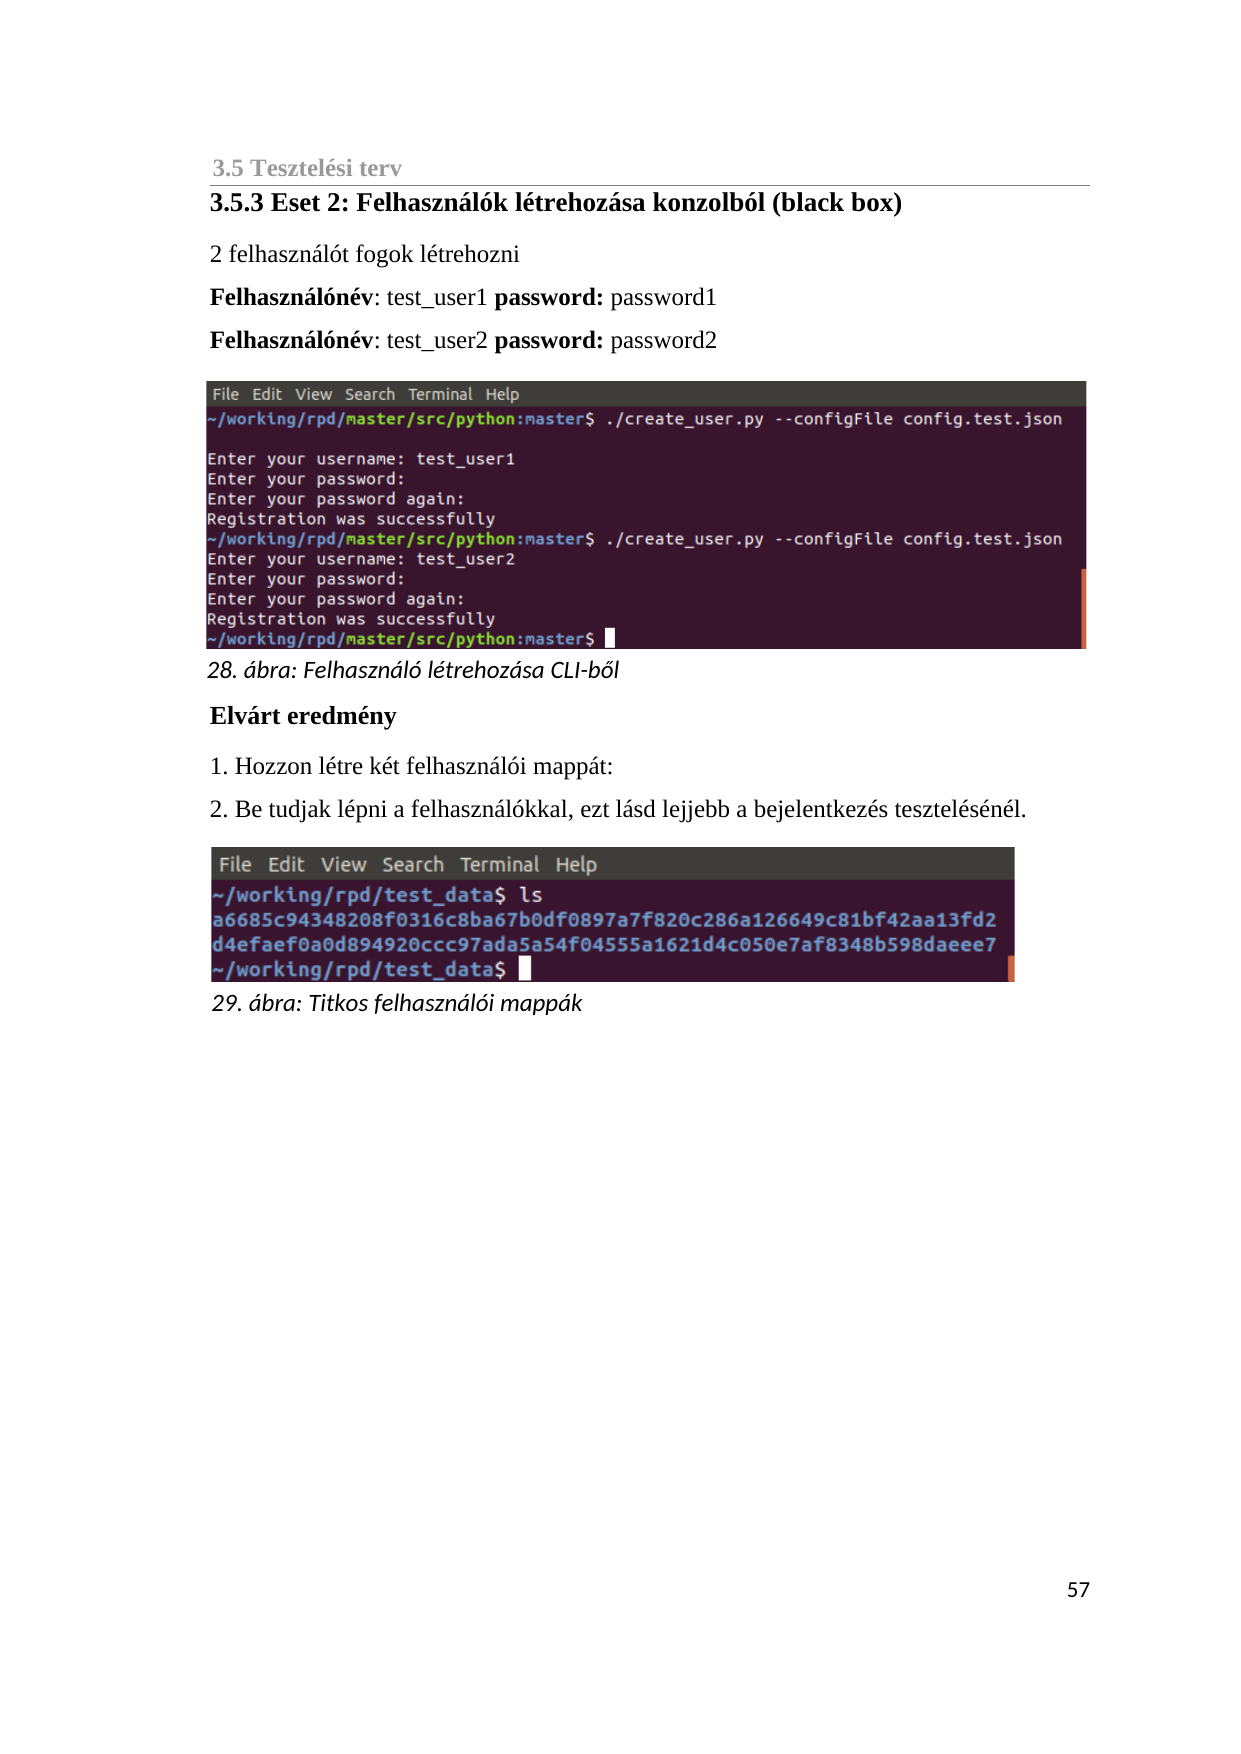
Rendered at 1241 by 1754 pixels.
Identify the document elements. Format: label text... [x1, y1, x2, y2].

picture [206, 381, 1087, 649]
text 28. ábra: Felhasználó létrehozása CLI-ből [206, 649, 1093, 685]
text 2. Be tudjak lépni a felhasználókkal, ezt lásd lejjebb a bejelentkezés tesztelésénél. [209, 794, 1090, 823]
subtitle Elvárt eredmény [209, 685, 1090, 730]
picture [211, 847, 1015, 982]
subtitle Eset 2: Felhasználók létrehozása konzolból (black box) [209, 187, 1090, 218]
text 1. Hozzon létre két felhasználói mappát: [209, 751, 1090, 780]
text 29. ábra: Titkos felhasználói mappák [211, 982, 1015, 1018]
text [211, 835, 1015, 847]
text 2 felhasználót fogok létrehozni [209, 239, 1090, 268]
subtitle [206, 368, 1093, 381]
text Felhasználónév: test_user1 password: password1 Felhasználónév: test_user2 password: password2 [209, 282, 1090, 354]
